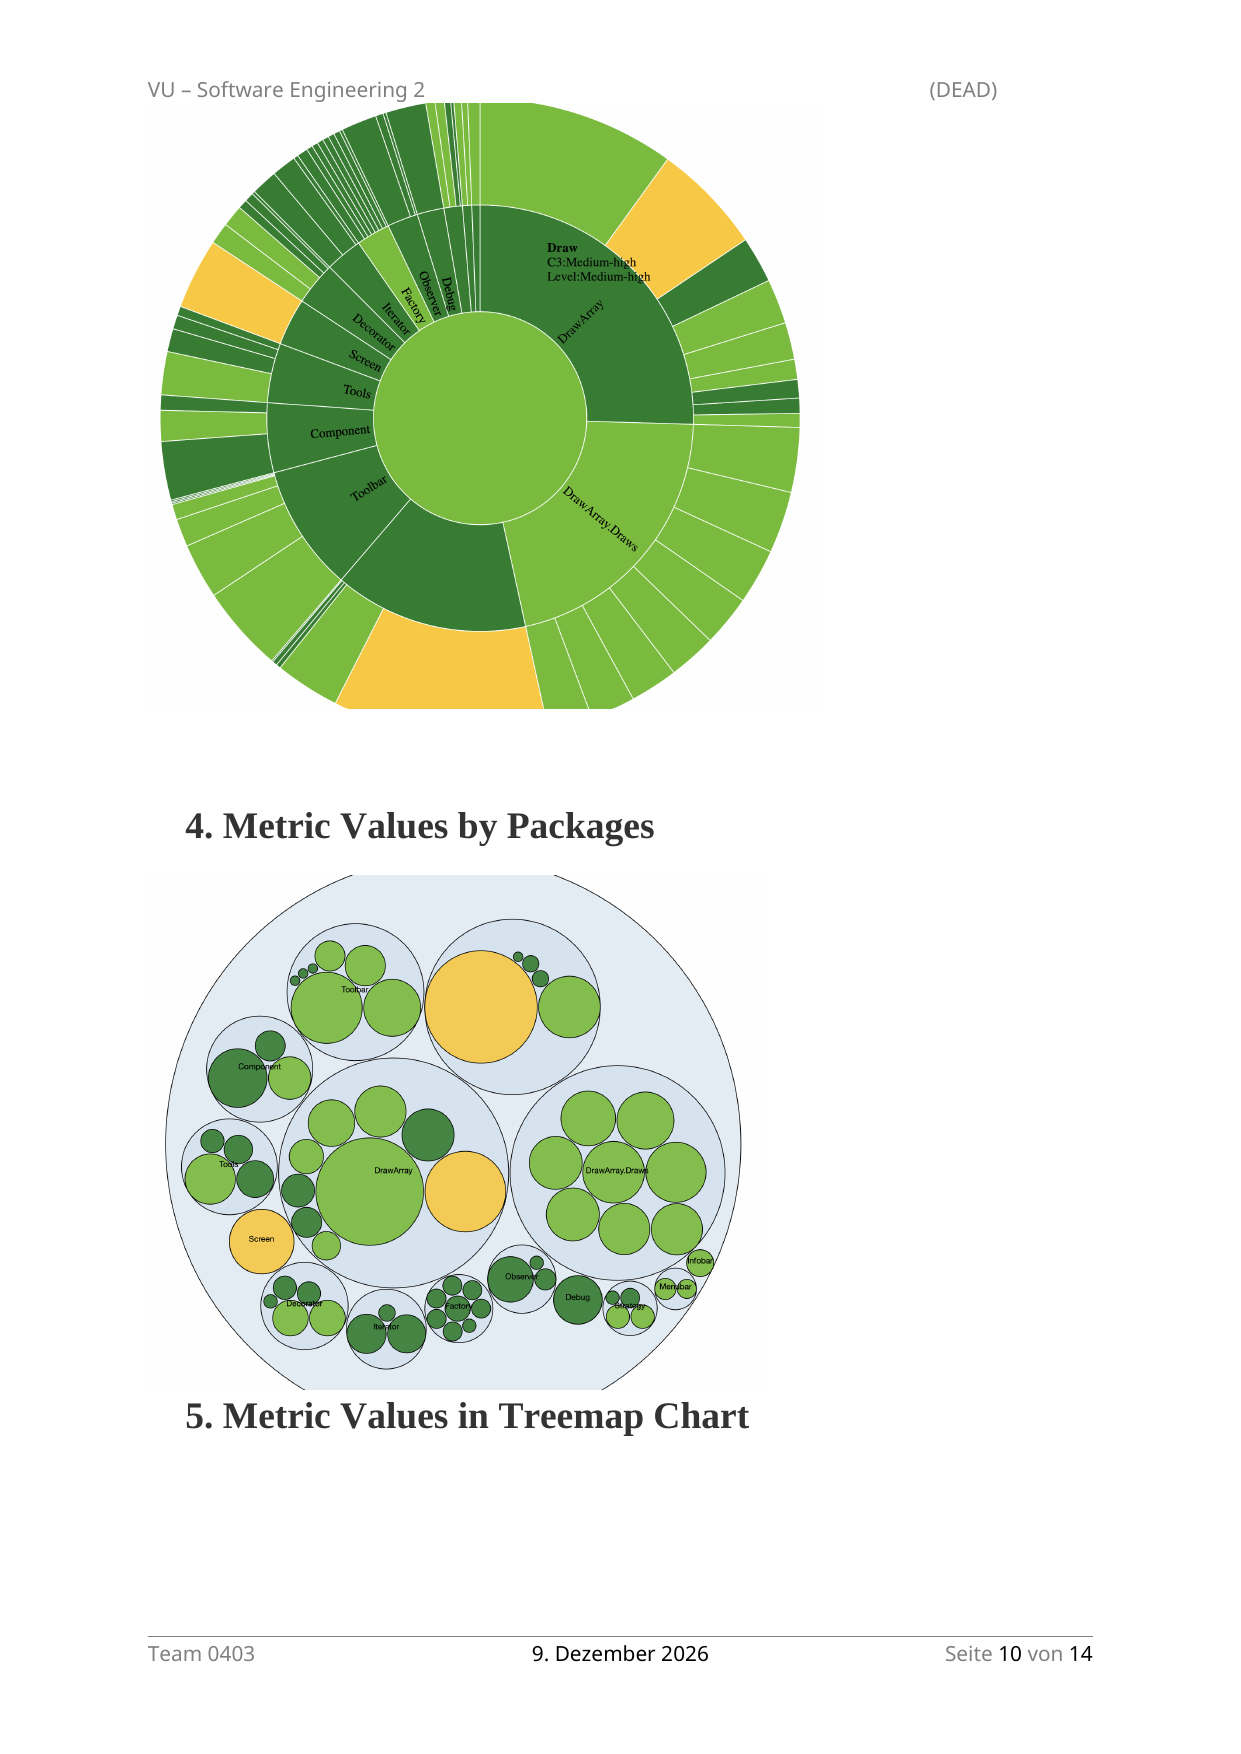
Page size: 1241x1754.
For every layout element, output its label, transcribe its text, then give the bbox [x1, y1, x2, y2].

subtitle Metric Values in Treemap Chart [185, 1390, 1093, 1437]
subtitle Metric Values by Packages [185, 800, 1093, 847]
